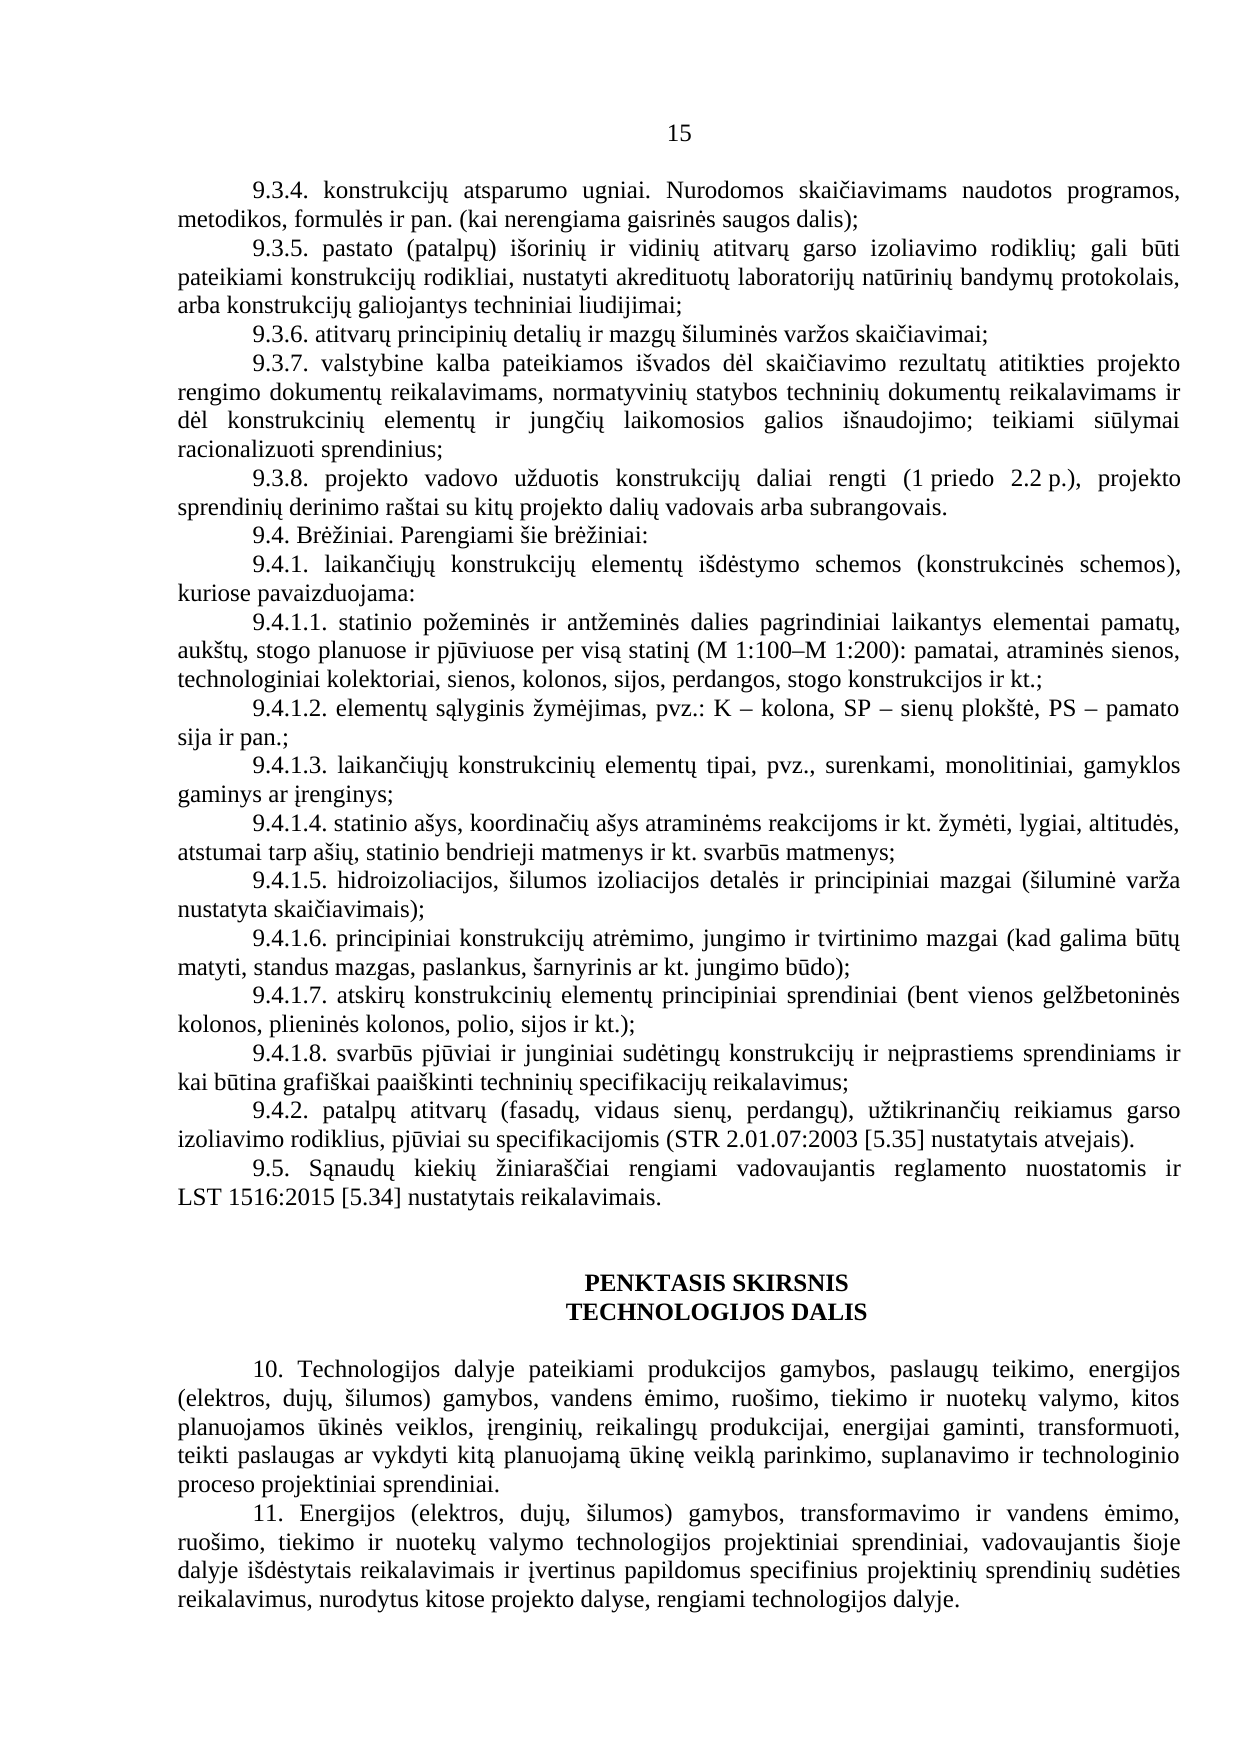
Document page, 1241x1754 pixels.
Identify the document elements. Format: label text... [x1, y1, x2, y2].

text 11. Energijos (elektros, dujų, šilumos) gamybos, transformavimo ir vandens ėmimo, ruošimo, tiekimo ir nuotekų valymo technologijos projektiniai sprendiniai, vadovaujantis šioje dalyje išdėstytais reikalavimais ir įvertinus papildomus specifinius projektinių sprendinių sudėties reikalavimus, nurodytus kitose projekto dalyse, rengiami technologijos dalyje. [177, 1498, 1181, 1613]
text 9.4.1.5. hidroizoliacijos, šilumos izoliacijos detalės ir principiniai mazgai (šiluminė varža nustatyta skaičiavimais); [177, 866, 1181, 923]
text 10. Technologijos dalyje pateikiami produkcijos gamybos, paslaugų teikimo, energijos (elektros, dujų, šilumos) gamybos, vandens ėmimo, ruošimo, tiekimo ir nuotekų valymo, kitos planuojamos ūkinės veiklos, įrenginių, reikalingų produkcijai, energijai gaminti, transformuoti, teikti paslaugas ar vykdyti kitą planuojamą ūkinę veiklą parinkimo, suplanavimo ir technologinio proceso projektiniai sprendiniai. [177, 1354, 1181, 1498]
text 9.4.1.1. statinio požeminės ir antžeminės dalies pagrindiniai laikantys elementai pamatų, aukštų, stogo planuose ir pjūviuose per visą statinį (M 1:100–M 1:200): pamatai, atraminės sienos, technologiniai kolektoriai, sienos, kolonos, sijos, perdangos, stogo konstrukcijos ir kt.; [177, 607, 1181, 693]
text 9.4.1. laikančiųjų konstrukcijų elementų išdėstymo schemos (konstrukcinės schemos), kuriose pavaizduojama: [177, 549, 1181, 607]
text 9.5. Sąnaudų kiekių žiniaraščiai rengiami vadovaujantis reglamento nuostatomis ir LST 1516:2015 [5.34] nustatytais reikalavimais. [177, 1153, 1181, 1211]
text 9.3.5. pastato (patalpų) išorinių ir vidinių atitvarų garso izoliavimo rodiklių; gali būti pateikiami konstrukcijų rodikliai, nustatyti akredituotų laboratorijų natūrinių bandymų protokolais, arba konstrukcijų galiojantys techniniai liudijimai; [177, 233, 1181, 319]
text 9.4. Brėžiniai. Parengiami šie brėžiniai: [177, 521, 1181, 549]
text 9.4.1.6. principiniai konstrukcijų atrėmimo, jungimo ir tvirtinimo mazgai (kad galima būtų matyti, standus mazgas, paslankus, šarnyrinis ar kt. jungimo būdo); [177, 923, 1181, 981]
text 9.4.1.2. elementų sąlyginis žymėjimas, pvz.: K – kolona, SP – sienų plokštė, PS – pamato sija ir pan.; [177, 693, 1181, 751]
text 9.4.1.3. laikančiųjų konstrukcinių elementų tipai, pvz., surenkami, monolitiniai, gamyklos gaminys ar įrenginys; [177, 751, 1181, 808]
text 9.4.1.4. statinio ašys, koordinačių ašys atraminėms reakcijoms ir kt. žymėti, lygiai, altitudės, atstumai tarp ašių, statinio bendrieji matmenys ir kt. svarbūs matmenys; [177, 808, 1181, 866]
text 9.3.7. valstybine kalba pateikiamos išvados dėl skaičiavimo rezultatų atitikties projekto rengimo dokumentų reikalavimams, normatyvinių statybos techninių dokumentų reikalavimams ir dėl konstrukcinių elementų ir jungčių laikomosios galios išnaudojimo; teikiami siūlymai racionalizuoti sprendinius; [177, 348, 1181, 463]
text 9.4.2. patalpų atitvarų (fasadų, vidaus sienų, perdangų), užtikrinančių reikiamus garso izoliavimo rodiklius, pjūviai su specifikacijomis (STR 2.01.07:2003 [5.35] nustatytais atvejais). [177, 1096, 1181, 1153]
text 9.3.8. projekto vadovo užduotis konstrukcijų daliai rengti (1 priedo 2.2 p.), projekto sprendinių derinimo raštai su kitų projekto dalių vadovais arba subrangovais. [177, 463, 1181, 521]
text 9.4.1.8. svarbūs pjūviai ir junginiai sudėtingų konstrukcijų ir neįprastiems sprendiniams ir kai būtina grafiškai paaiškinti techninių specifikacijų reikalavimus; [177, 1038, 1181, 1096]
text TECHNOLOGIJOS DALIS [177, 1297, 1181, 1326]
text PENKTASIS SKIRSNIS [177, 1268, 1181, 1297]
text 9.4.1.7. atskirų konstrukcinių elementų principiniai sprendiniai (bent vienos gelžbetoninės kolonos, plieninės kolonos, polio, sijos ir kt.); [177, 981, 1181, 1038]
text 9.3.4. konstrukcijų atsparumo ugniai. Nurodomos skaičiavimams naudotos programos, metodikos, formulės ir pan. (kai nerengiama gaisrinės saugos dalis); [177, 176, 1181, 233]
text 9.3.6. atitvarų principinių detalių ir mazgų šiluminės varžos skaičiavimai; [177, 319, 1181, 348]
